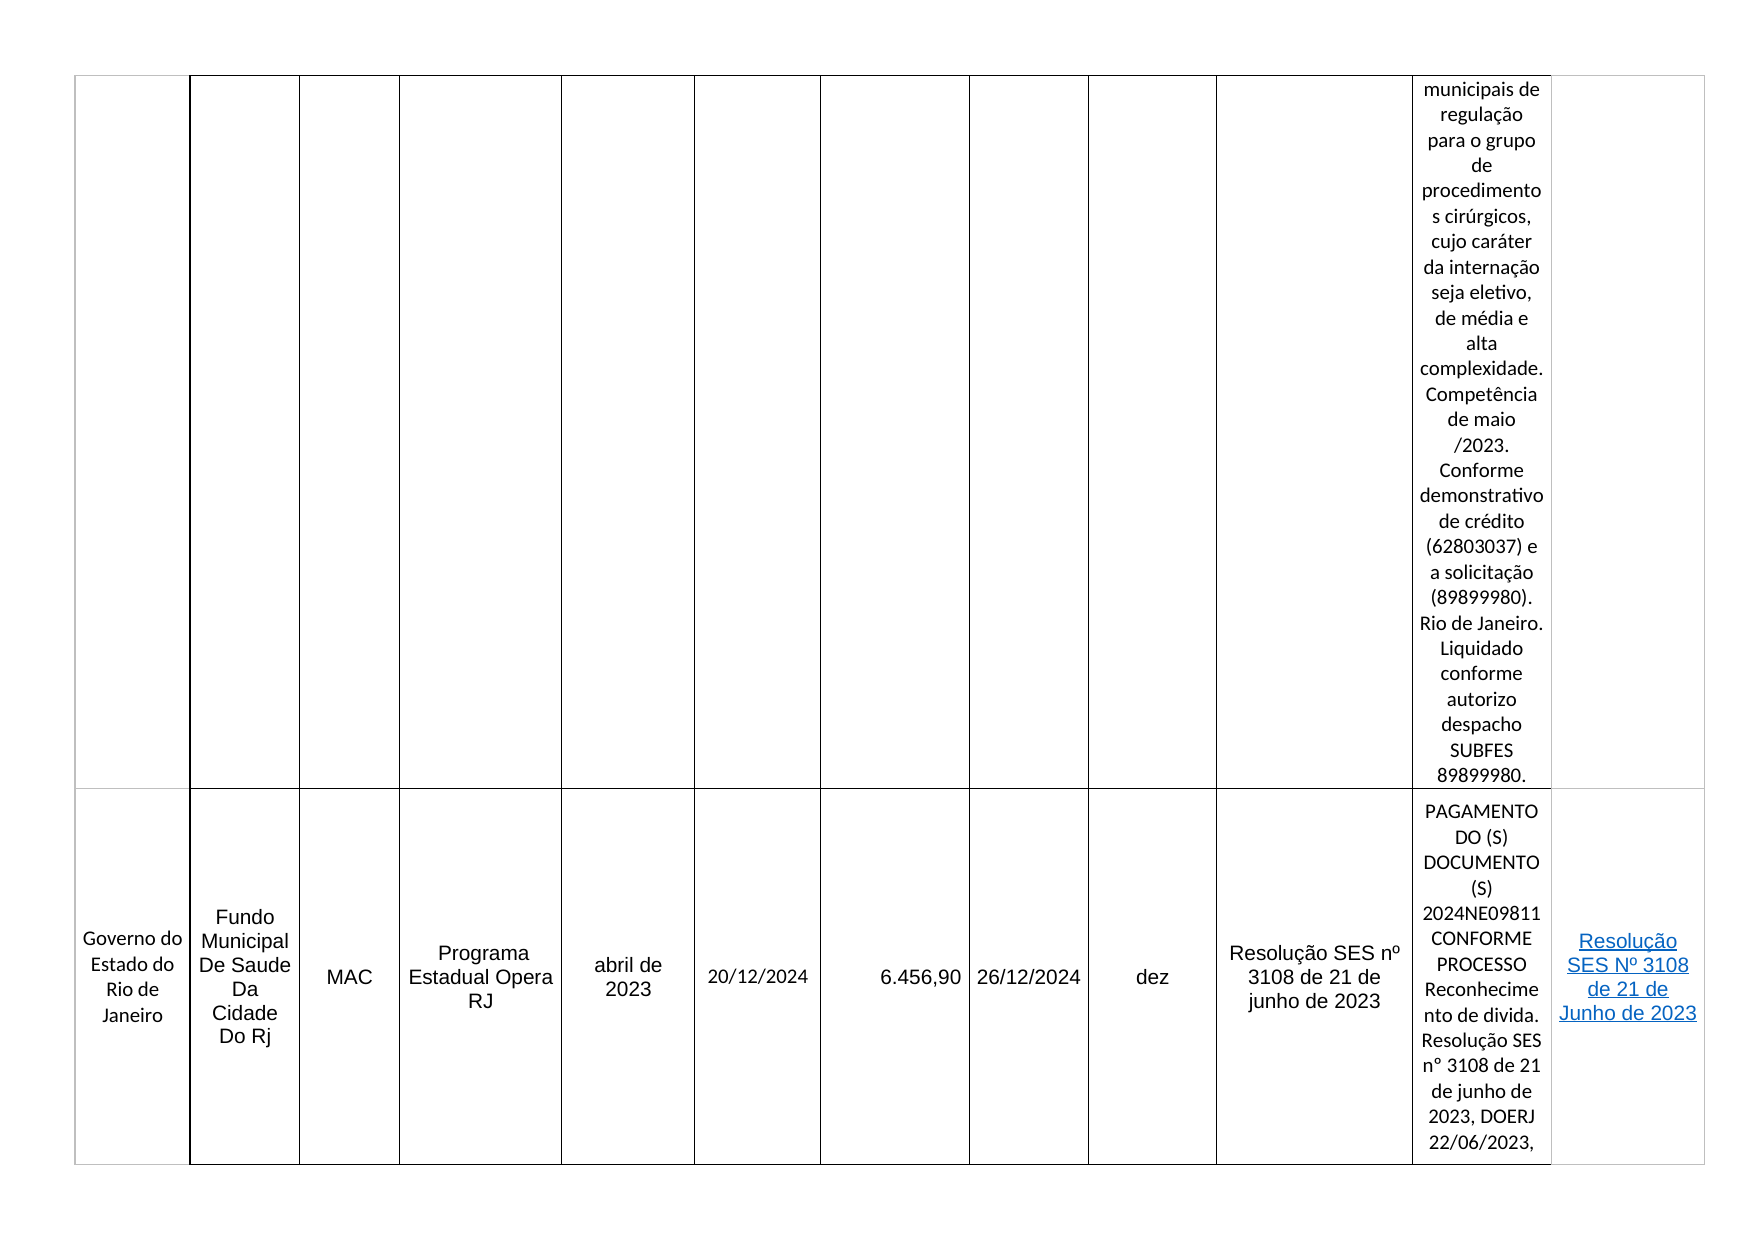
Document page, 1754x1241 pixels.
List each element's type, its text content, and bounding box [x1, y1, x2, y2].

table_cell [400, 76, 561, 788]
table_cell [1552, 76, 1704, 788]
table_cell municipais de regulação para o grupo de procedimentos cirúrgicos, cujo caráter da internação seja eletivo, de média e alta complexidade. Competência de maio /2023. Conforme demonstrativo de crédito (62803037) e a solicitação (89899980). Rio de Janeiro. Liquidado conforme autorizo despacho SUBFES 89899980. [1413, 76, 1551, 788]
table_cell [191, 76, 299, 788]
table_cell [562, 76, 694, 788]
table_cell [821, 76, 969, 788]
table_cell MAC [300, 789, 399, 1164]
table_cell dez [1089, 789, 1216, 1164]
table_cell Resolução SES Nº 3108 de 21 de Junho de 2023 [1552, 789, 1704, 1164]
table_cell Fundo Municipal De Saude Da Cidade Do Rj [191, 789, 299, 1164]
table_cell [695, 76, 820, 788]
table_cell Governo do Estado do Rio de Janeiro [76, 789, 189, 1164]
table_cell PAGAMENTO DO (S) DOCUMENTO (S) 2024NE09811 CONFORME PROCESSO Reconhecimento de divida. Resolução SES nº 3108 de 21 de junho de 2023, DOERJ 22/06/2023, [1413, 789, 1551, 1164]
table_cell [1217, 76, 1412, 788]
table_cell Programa Estadual Opera RJ [400, 789, 561, 1164]
table_cell 20/12/2024 [695, 789, 820, 1164]
table_cell [1089, 76, 1216, 788]
table_cell [300, 76, 399, 788]
table_cell [970, 76, 1088, 788]
table_cell 26/12/2024 [970, 789, 1088, 1164]
table_cell [76, 76, 189, 788]
table_cell Resolução SES nº 3108 de 21 de junho de 2023 [1217, 789, 1412, 1164]
table_cell abril de 2023 [562, 789, 694, 1164]
table_cell 6.456,90 [821, 789, 969, 1164]
